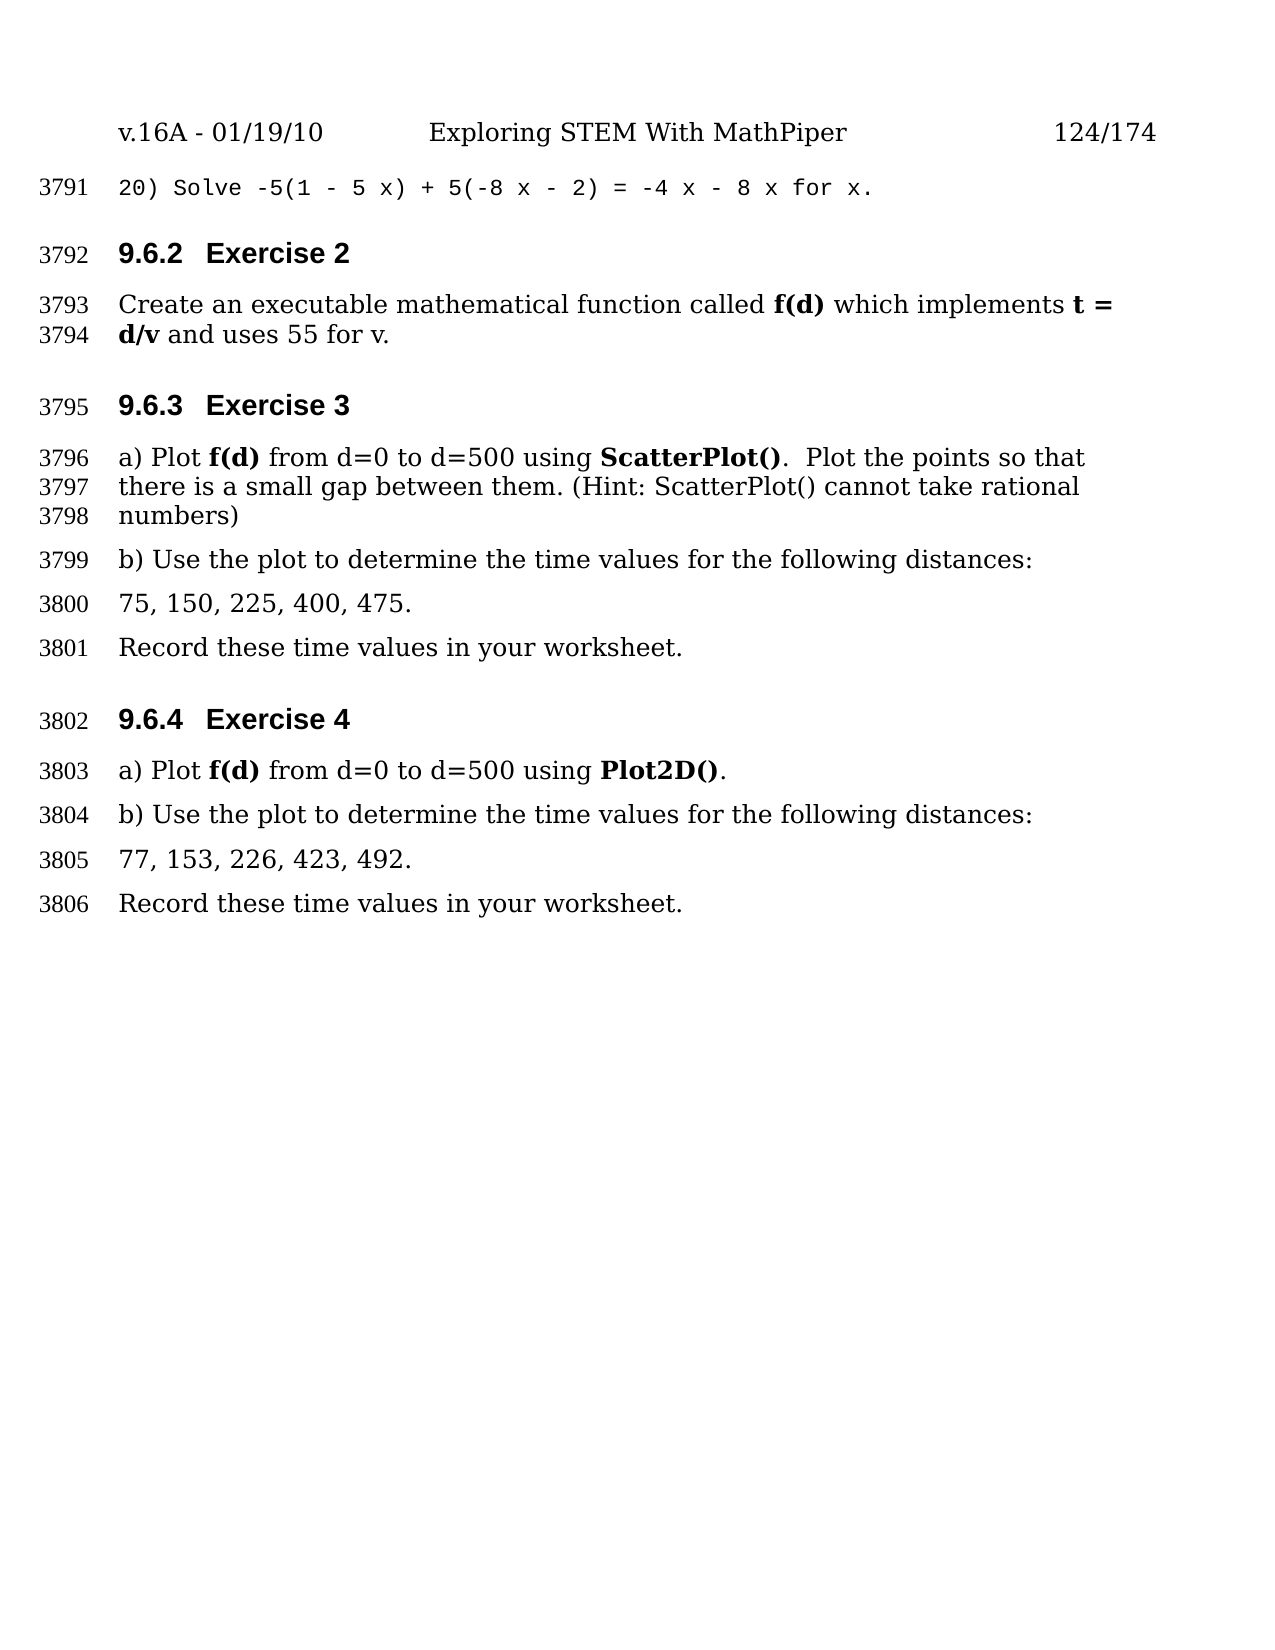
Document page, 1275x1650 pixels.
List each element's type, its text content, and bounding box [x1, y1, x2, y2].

text Record these time values in your worksheet. [118, 889, 1157, 918]
subtitle Exercise 3 [118, 388, 1157, 422]
text b) Use the plot to determine the time values for the following distances: [118, 801, 1157, 830]
subtitle Exercise 4 [118, 702, 1157, 735]
subtitle Exercise 2 [118, 236, 1157, 269]
text 20) Solve -5(1 - 5 x) + 5(-8 x - 2) = -4 x - 8 x for x. [118, 177, 1157, 203]
text Record these time values in your worksheet. [118, 633, 1157, 663]
text b) Use the plot to determine the time values for the following distances: [118, 545, 1157, 574]
text 77, 153, 226, 423, 492. [118, 845, 1157, 874]
text 75, 150, 225, 400, 475. [118, 589, 1157, 618]
text a) Plot f(d) from d=0 to d=500 using ScatterPlot(). Plot the points so that there is a small gap between them. (Hint: ScatterPlot() cannot take rational numbers) [118, 442, 1157, 530]
text a) Plot f(d) from d=0 to d=500 using Plot2D(). [118, 756, 1157, 786]
text Create an executable mathematical function called f(d) which implements t = d/v and uses 55 for v. [118, 290, 1157, 349]
